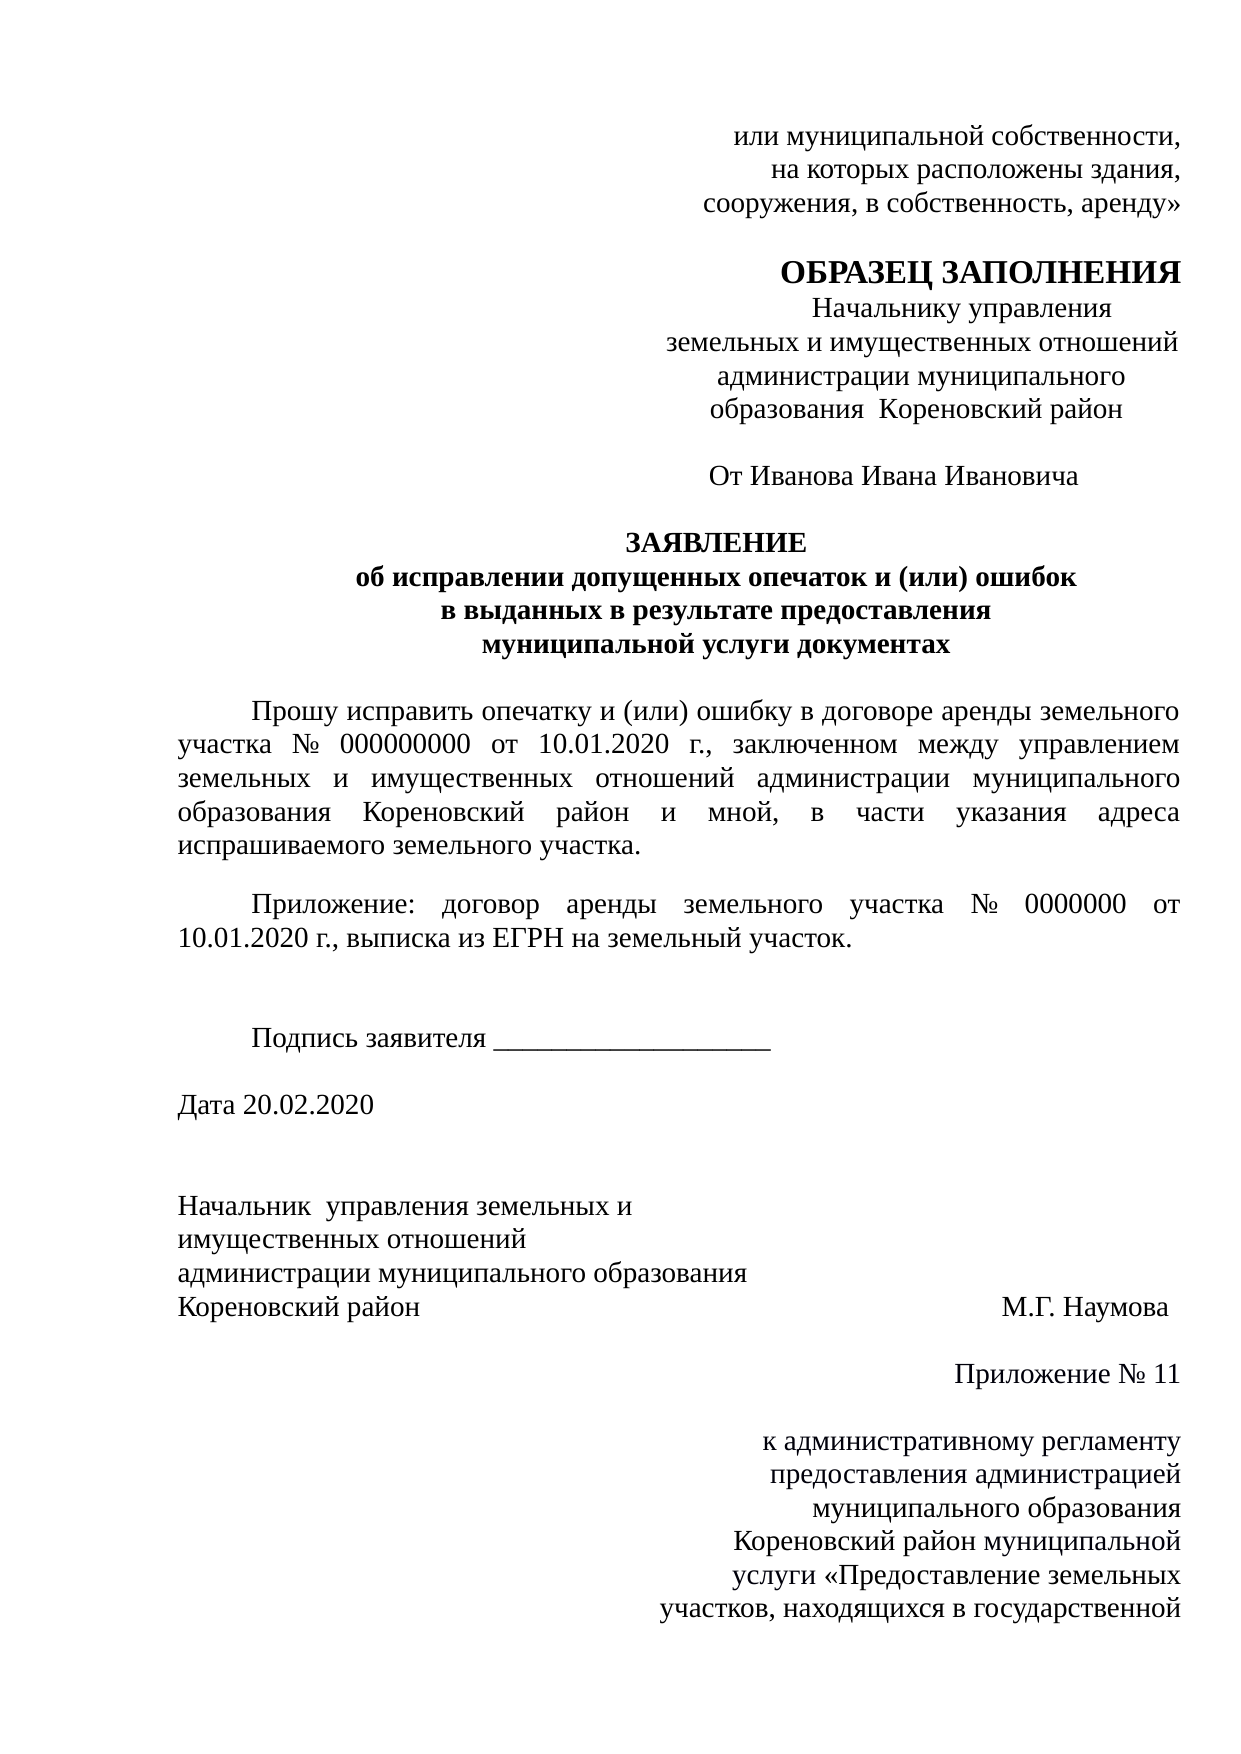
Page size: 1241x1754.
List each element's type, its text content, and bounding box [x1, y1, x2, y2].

text в выданных в результате предоставления [177, 592, 1181, 626]
text к административному регламенту [177, 1423, 1181, 1456]
text услуги «Предоставление земельных [177, 1557, 1181, 1591]
text участков, находящихся в государственной [177, 1591, 1181, 1624]
text земельных и имущественных отношений [177, 324, 1181, 358]
text администрации муниципального образования [177, 1255, 1181, 1289]
text имущественных отношений [177, 1222, 1181, 1255]
text образования Кореновский район [177, 391, 1181, 425]
text сооружения, в собственность, аренду» [177, 185, 1181, 219]
text Приложение № 11 [177, 1356, 1181, 1389]
text муниципального образования [177, 1490, 1181, 1523]
text администрации муниципального [177, 358, 1181, 391]
text предоставления администрацией [177, 1456, 1181, 1490]
text Начальник управления земельных и [177, 1188, 1181, 1222]
text об исправлении допущенных опечаток и (или) ошибок [177, 559, 1181, 592]
text ЗАЯВЛЕНИЕ [177, 525, 1181, 559]
text Приложение: договор аренды земельного участка № 0000000 от 10.01.2020 г., выписка из ЕГРН на земельный участок. [177, 886, 1181, 953]
text Начальнику управления [177, 291, 1181, 324]
text От Иванова Ивана Ивановича [709, 458, 1181, 492]
text Подпись заявителя ___________________ [177, 1020, 1181, 1054]
text Прошу исправить опечатку и (или) ошибку в договоре аренды земельного участка № 000000000 от 10.01.2020 г., заключенном между управлением земельных и имущественных отношений администрации муниципального образования Кореновский район и мной, в части указания адреса испрашиваемого земельного участка. [177, 693, 1181, 861]
text Дата 20.02.2020 [177, 1087, 1181, 1121]
text ОБРАЗЕЦ ЗАПОЛНЕНИЯ [177, 252, 1181, 291]
table_header [177, 492, 1192, 525]
text или муниципальной собственности, [177, 118, 1181, 152]
text Кореновский район М.Г. Наумова [177, 1289, 1181, 1322]
text на которых расположены здания, [177, 152, 1181, 185]
text Кореновский район муниципальной [177, 1523, 1181, 1557]
text муниципальной услуги документах [177, 626, 1181, 659]
